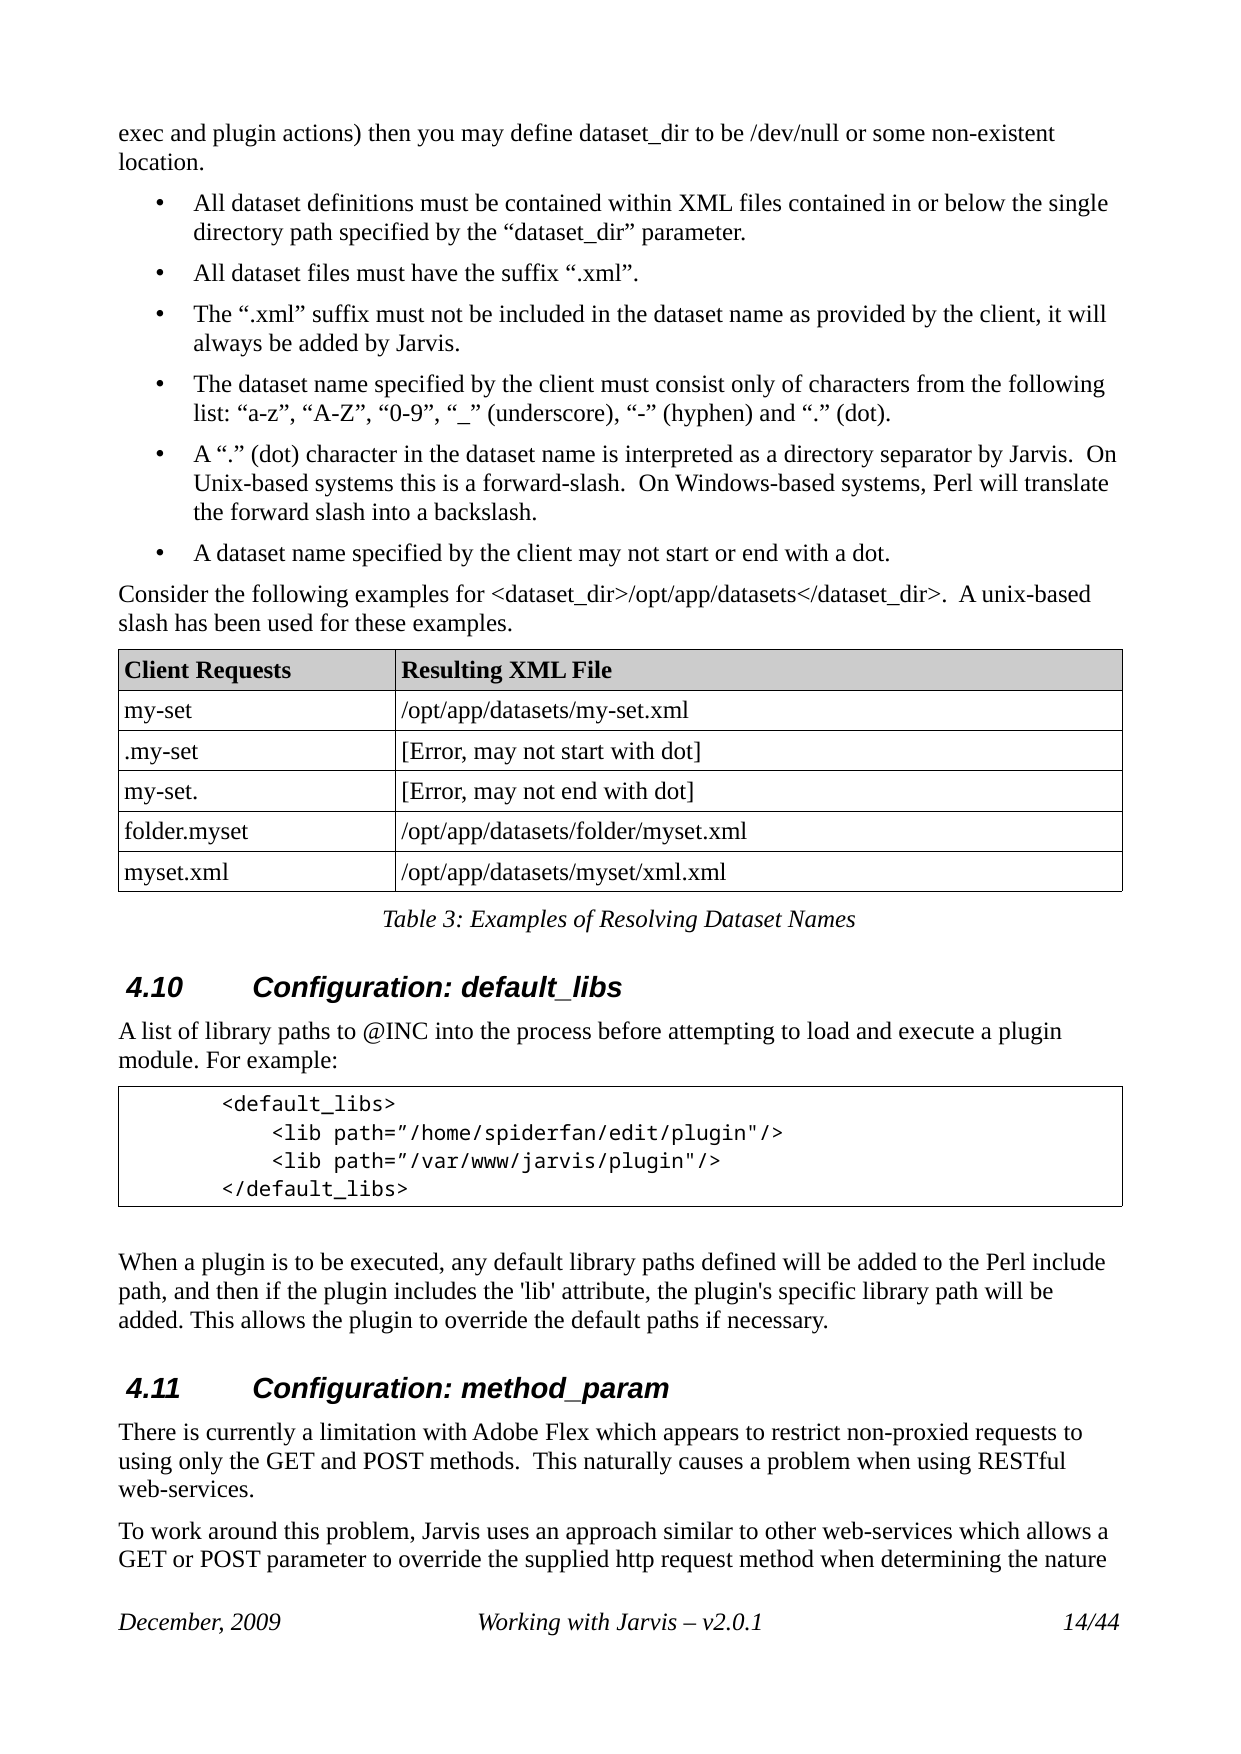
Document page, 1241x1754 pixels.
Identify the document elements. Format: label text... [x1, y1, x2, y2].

subtitle Configuration: method_param [118, 1371, 1122, 1404]
list A “.” (dot) character in the dataset name is interpreted as a directory separator by Jarvis. On Unix-based systems this is a forward-slash. On Windows-based systems, Perl will translate the forward slash into a backslash. [156, 439, 1122, 526]
table_header Client Requests [119, 650, 395, 690]
table_cell my-set [119, 691, 395, 730]
text </default_libs> [119, 1171, 1122, 1206]
text A list of library paths to @INC into the process before attempting to load and execute a plugin module. For example: [118, 1016, 1122, 1074]
table_cell folder.myset [119, 812, 395, 851]
table_cell my-set. [119, 771, 395, 811]
table_cell /opt/app/datasets/myset/xml.xml [396, 852, 1122, 891]
text exec and plugin actions) then you may define dataset_dir to be /dev/null or some non-existent location. [118, 118, 1122, 176]
list The “.xml” suffix must not be included in the dataset name as provided by the client, it will always be added by Jarvis. [156, 299, 1122, 357]
table_header Resulting XML File [396, 650, 1122, 690]
list The dataset name specified by the client must consist only of characters from the following list: “a-z”, “A-Z”, “0-9”, “_” (underscore), “-” (hyphen) and “.” (dot). [156, 369, 1122, 427]
text <default_libs> [119, 1087, 1122, 1114]
list All dataset files must have the suffix “.xml”. [156, 258, 1122, 287]
text When a plugin is to be executed, any default library paths defined will be added to the Perl include path, and then if the plugin includes the 'lib' attribute, the plugin's specific library path will be added. This allows the plugin to override the default paths if necessary. [118, 1247, 1122, 1333]
text Table 3: Examples of Resolving Dataset Names [118, 904, 1122, 933]
table_cell [Error, may not start with dot] [396, 731, 1122, 770]
table_cell myset.xml [119, 852, 395, 891]
table_cell [Error, may not end with dot] [396, 771, 1122, 811]
text <lib path=”/home/spiderfan/edit/plugin"/> [119, 1114, 1122, 1143]
subtitle Configuration: default_libs [118, 970, 1122, 1004]
text To work around this problem, Jarvis uses an approach similar to other web-services which allows a GET or POST parameter to override the supplied http request method when determining the nature [118, 1516, 1122, 1573]
list A dataset name specified by the client may not start or end with a dot. [156, 538, 1122, 567]
table_cell /opt/app/datasets/my-set.xml [396, 691, 1122, 730]
text There is currently a limitation with Adobe Flex which appears to restrict non-proxied requests to using only the GET and POST methods. This naturally causes a problem when using RESTful web-services. [118, 1417, 1122, 1503]
text <lib path=”/var/www/jarvis/plugin"/> [119, 1143, 1122, 1171]
table_cell /opt/app/datasets/folder/myset.xml [396, 812, 1122, 851]
text Consider the following examples for <dataset_dir>/opt/app/datasets</dataset_dir>. A unix-based slash has been used for these examples. [118, 579, 1122, 637]
list All dataset definitions must be contained within XML files contained in or below the single directory path specified by the “dataset_dir” parameter. [156, 188, 1122, 246]
table_cell .my-set [119, 731, 395, 770]
